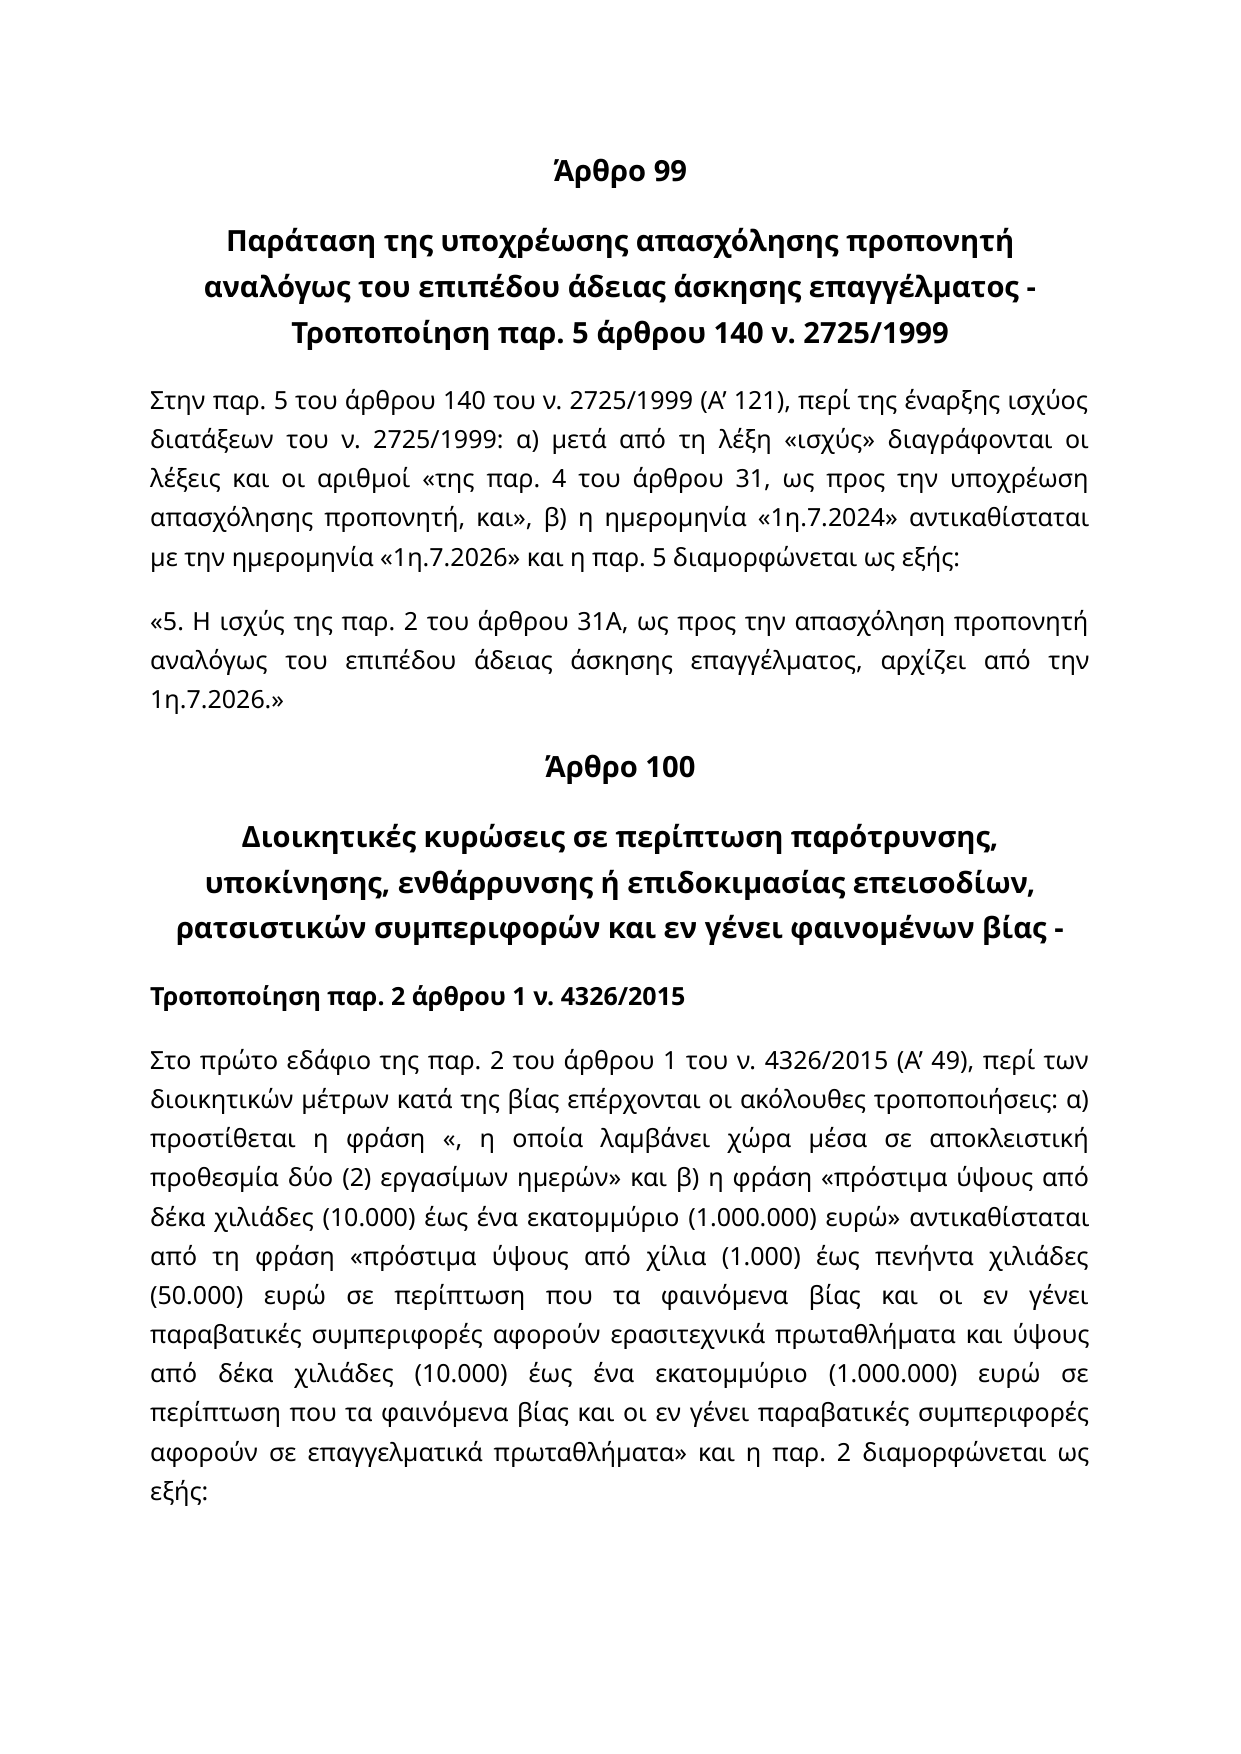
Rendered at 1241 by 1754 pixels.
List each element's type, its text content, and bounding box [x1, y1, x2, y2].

text Στην παρ. 5 του άρθρου 140 του ν. 2725/1999 (Α’ 121), περί της έναρξης ισχύος διατάξεων του ν. 2725/1999: α) μετά από τη λέξη «ισχύς» διαγράφονται οι λέξεις και οι αριθμοί «της παρ. 4 του άρθρου 31, ως προς την υποχρέωση απασχόλησης προπονητή, και», β) η ημερομηνία «1η.7.2024» αντικαθίσταται με την ημερομηνία «1η.7.2026» και η παρ. 5 διαμορφώνεται ως εξής: [150, 382, 1090, 573]
subtitle Διοικητικές κυρώσεις σε περίπτωση παρότρυνσης, υποκίνησης, ενθάρρυνσης ή επιδοκιμασίας επεισοδίων, ρατσιστικών συμπεριφορών και εν γένει φαινομένων βίας - [150, 816, 1090, 947]
subtitle Άρθρο 99 [150, 150, 1090, 190]
subtitle Παράταση της υποχρέωσης απασχόλησης προπονητή αναλόγως του επιπέδου άδειας άσκησης επαγγέλματος - Τροποποίηση παρ. 5 άρθρου 140 ν. 2725/1999 [150, 221, 1090, 352]
text Στο πρώτο εδάφιο της παρ. 2 του άρθρου 1 του ν. 4326/2015 (Α’ 49), περί των διοικητικών μέτρων κατά της βίας επέρχονται οι ακόλουθες τροποποιήσεις: α) προστίθεται η φράση «, η οποία λαμβάνει χώρα μέσα σε αποκλειστική προθεσμία δύο (2) εργασίμων ημερών» και β) η φράση «πρόστιμα ύψους από δέκα χιλιάδες (10.000) έως ένα εκατομμύριο (1.000.000) ευρώ» αντικαθίσταται από τη φράση «πρόστιμα ύψους από χίλια (1.000) έως πενήντα χιλιάδες (50.000) ευρώ σε περίπτωση που τα φαινόμενα βίας και οι εν γένει παραβατικές συμπεριφορές αφορούν ερασιτεχνικά πρωταθλήματα και ύψους από δέκα χιλιάδες (10.000) έως ένα εκατομμύριο (1.000.000) ευρώ σε περίπτωση που τα φαινόμενα βίας και οι εν γένει παραβατικές συμπεριφορές αφορούν σε επαγγελματικά πρωταθλήματα» και η παρ. 2 διαμορφώνεται ως εξής: [150, 1042, 1090, 1507]
text «5. Η ισχύς της παρ. 2 του άρθρου 31Α, ως προς την απασχόληση προπονητή αναλόγως του επιπέδου άδειας άσκησης επαγγέλματος, αρχίζει από την 1η.7.2026.» [150, 603, 1090, 716]
subtitle Άρθρο 100 [150, 746, 1090, 786]
text Τροποποίηση παρ. 2 άρθρου 1 ν. 4326/2015 [150, 978, 1090, 1012]
